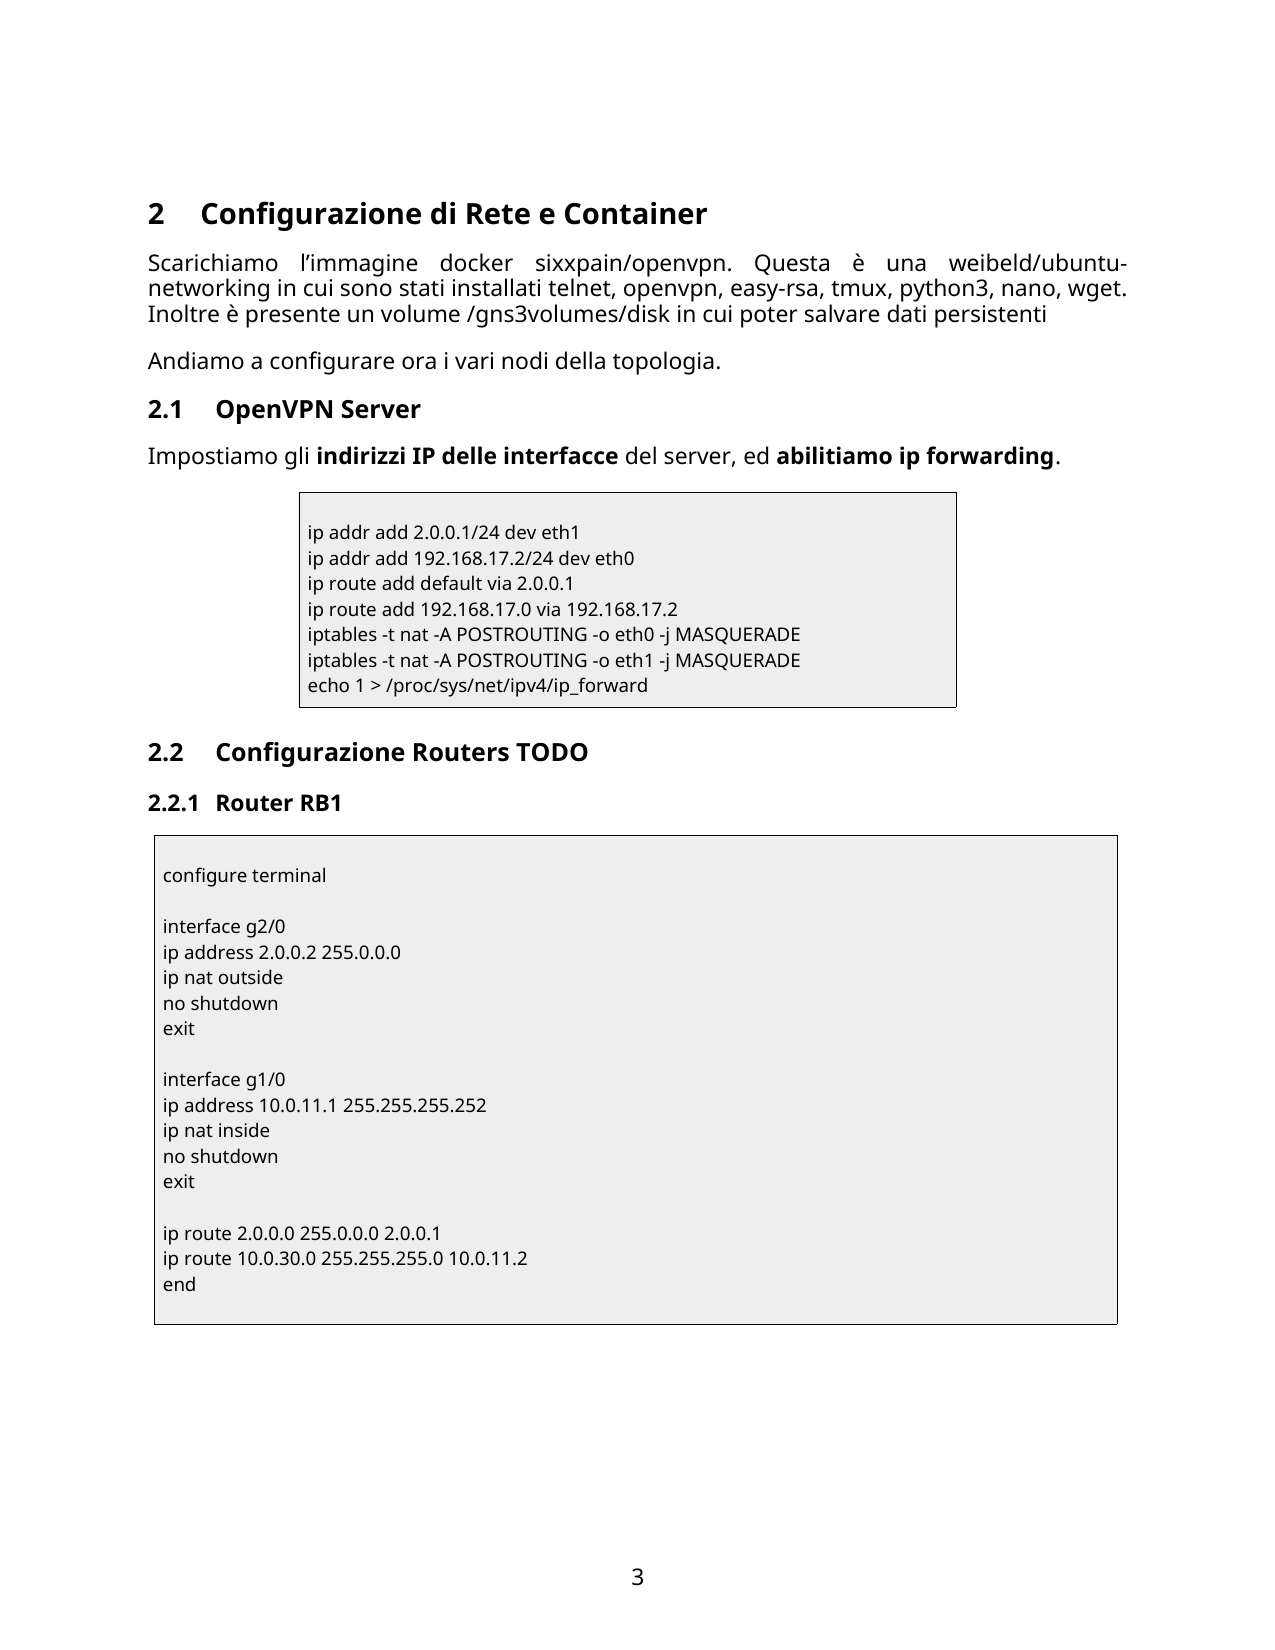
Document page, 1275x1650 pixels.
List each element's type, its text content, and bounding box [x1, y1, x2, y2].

text no shutdown [163, 1143, 1108, 1169]
text interface g1/0 [163, 1067, 1108, 1092]
text end [163, 1271, 1108, 1296]
text ip route 10.0.30.0 255.255.255.0 10.0.11.2 [163, 1245, 1108, 1271]
list ip route add 192.168.17.0 via 192.168.17.2 [307, 596, 947, 622]
text exit [163, 1169, 1108, 1194]
text no shutdown [163, 990, 1108, 1016]
text ip route 2.0.0.0 255.0.0.0 2.0.0.1 [163, 1220, 1108, 1245]
list ip addr add 2.0.0.1/24 dev eth1 [307, 519, 947, 545]
text Andiamo a configurare ora i vari nodi della topologia. [148, 348, 1127, 375]
subtitle Router RB1 [148, 790, 1127, 816]
text configure terminal [163, 863, 1108, 888]
text interface g2/0 [163, 914, 1108, 939]
subtitle Configurazione di Rete e Container [148, 198, 1127, 231]
subtitle Configurazione Routers TODO [148, 491, 1127, 769]
text Impostiamo gli indirizzi IP delle interfacce del server, ed abilitiamo ip forwarding. [148, 443, 1127, 470]
subtitle OpenVPN Server [148, 396, 1127, 425]
list iptables -t nat -A POSTROUTING -o eth0 -j MASQUERADE [307, 622, 947, 647]
text exit [163, 1016, 1108, 1041]
text Scarichiamo l’immagine docker sixxpain/openvpn. Questa è una weibeld/ubuntu-networking in cui sono stati installati telnet, openvpn, easy-rsa, tmux, python3, nano, wget. Inoltre è presente un volume /gns3volumes/disk in cui poter salvare dati persistenti [148, 250, 1127, 330]
list ip addr add 192.168.17.2/24 dev eth0 [307, 545, 947, 571]
text ip nat inside [163, 1118, 1108, 1143]
text ip address 10.0.11.1 255.255.255.252 [163, 1092, 1108, 1118]
list ip route add default via 2.0.0.1 [307, 571, 947, 596]
text ip nat outside [163, 965, 1108, 990]
text ip address 2.0.0.2 255.0.0.0 [163, 939, 1108, 965]
list iptables -t nat -A POSTROUTING -o eth1 -j MASQUERADE [307, 647, 947, 673]
list echo 1 > /proc/sys/net/ipv4/ip_forward [307, 673, 947, 698]
